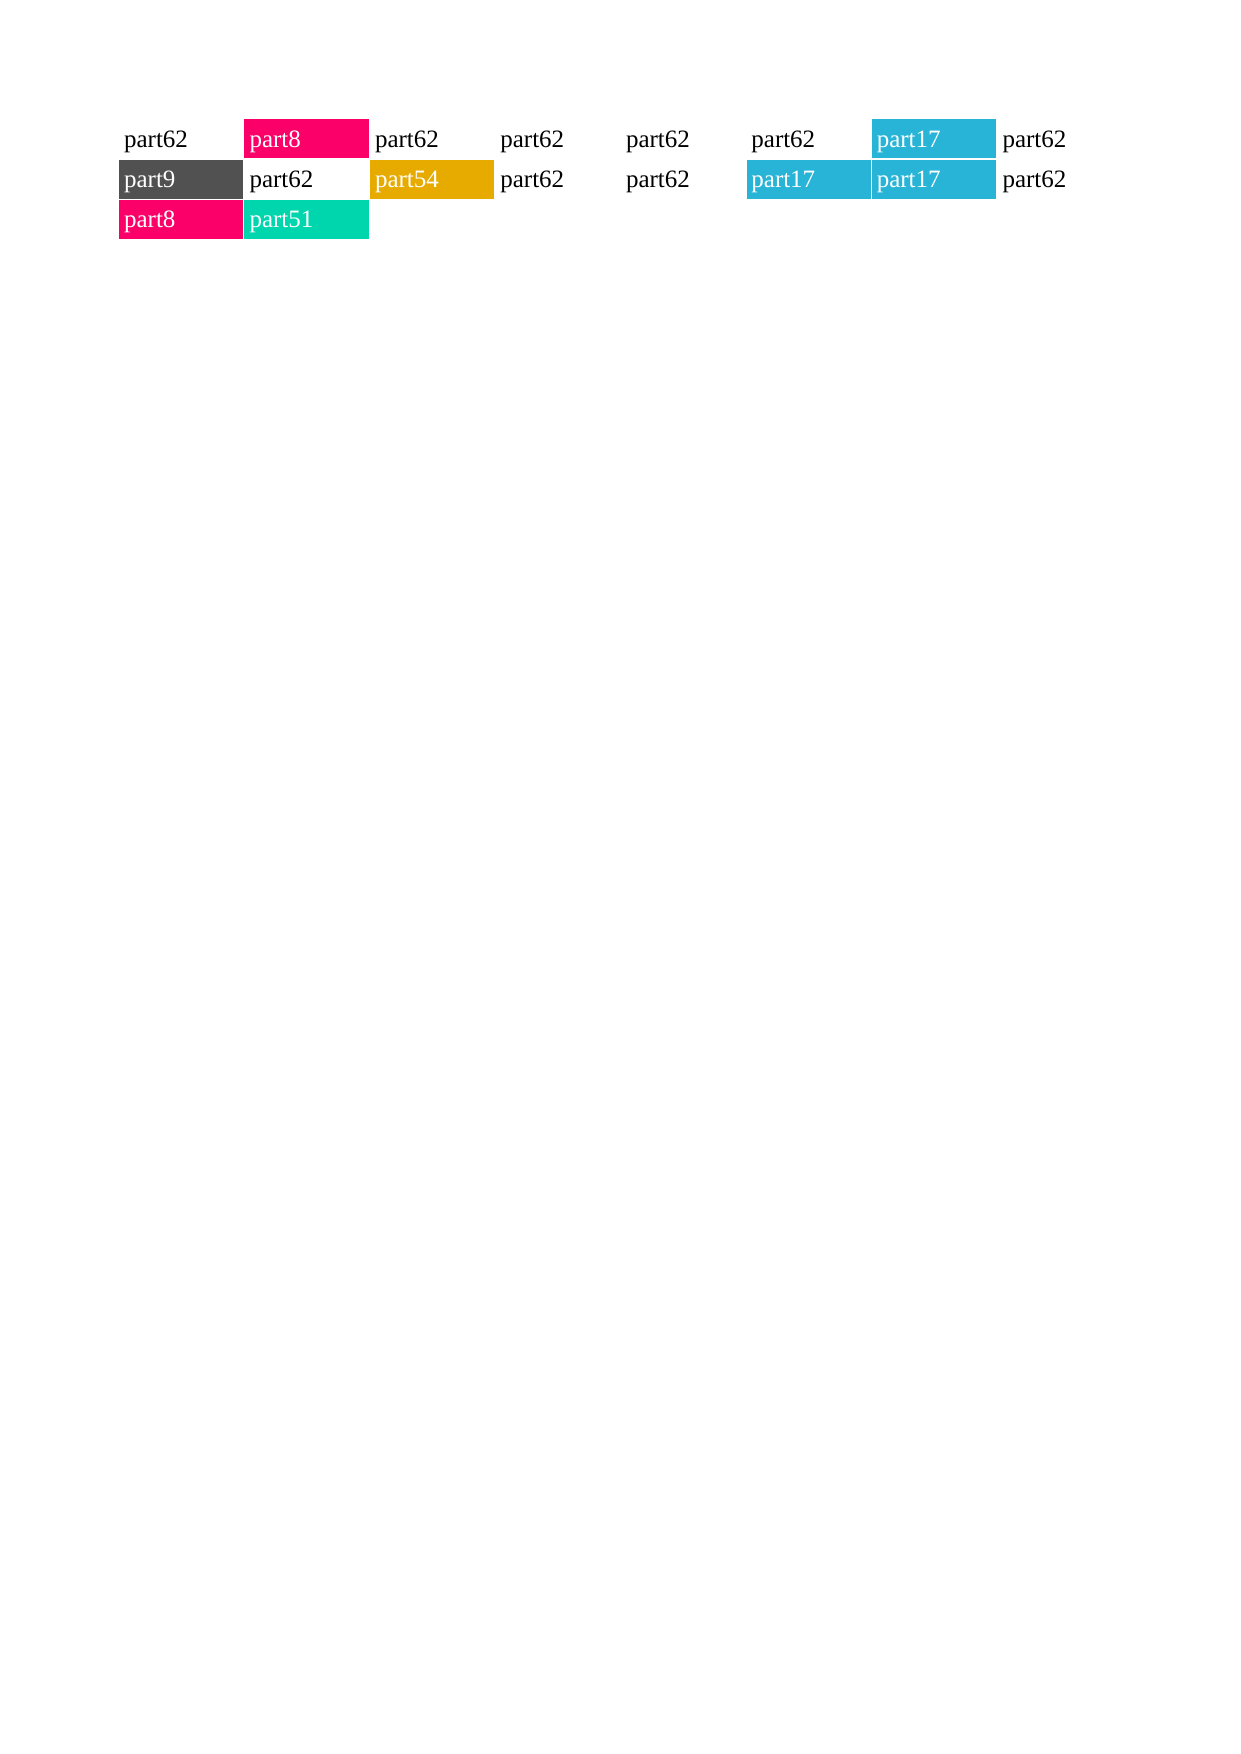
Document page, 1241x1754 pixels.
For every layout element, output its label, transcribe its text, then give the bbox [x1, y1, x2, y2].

table_cell part17 [747, 160, 871, 199]
table_cell part62 [997, 119, 1122, 158]
table_cell [370, 200, 494, 239]
table_cell part62 [495, 160, 620, 199]
table_cell part17 [872, 119, 996, 158]
table_cell part62 [495, 119, 620, 158]
table_cell part62 [370, 119, 494, 158]
table_cell part8 [244, 119, 369, 158]
table_cell part62 [747, 119, 871, 158]
table_cell [872, 200, 996, 239]
table_cell part54 [370, 160, 494, 199]
table_cell part62 [997, 160, 1122, 199]
table_cell part8 [119, 200, 243, 239]
table_cell part62 [621, 119, 746, 158]
table_cell part62 [119, 119, 243, 158]
table_cell part62 [621, 160, 746, 199]
table_cell [495, 200, 620, 239]
table_cell [747, 200, 871, 239]
table_cell part17 [872, 160, 996, 199]
table_cell part51 [244, 200, 369, 239]
table_cell part9 [119, 160, 243, 199]
table_cell [621, 200, 746, 239]
table_cell part62 [244, 160, 369, 199]
table_cell [997, 200, 1122, 239]
